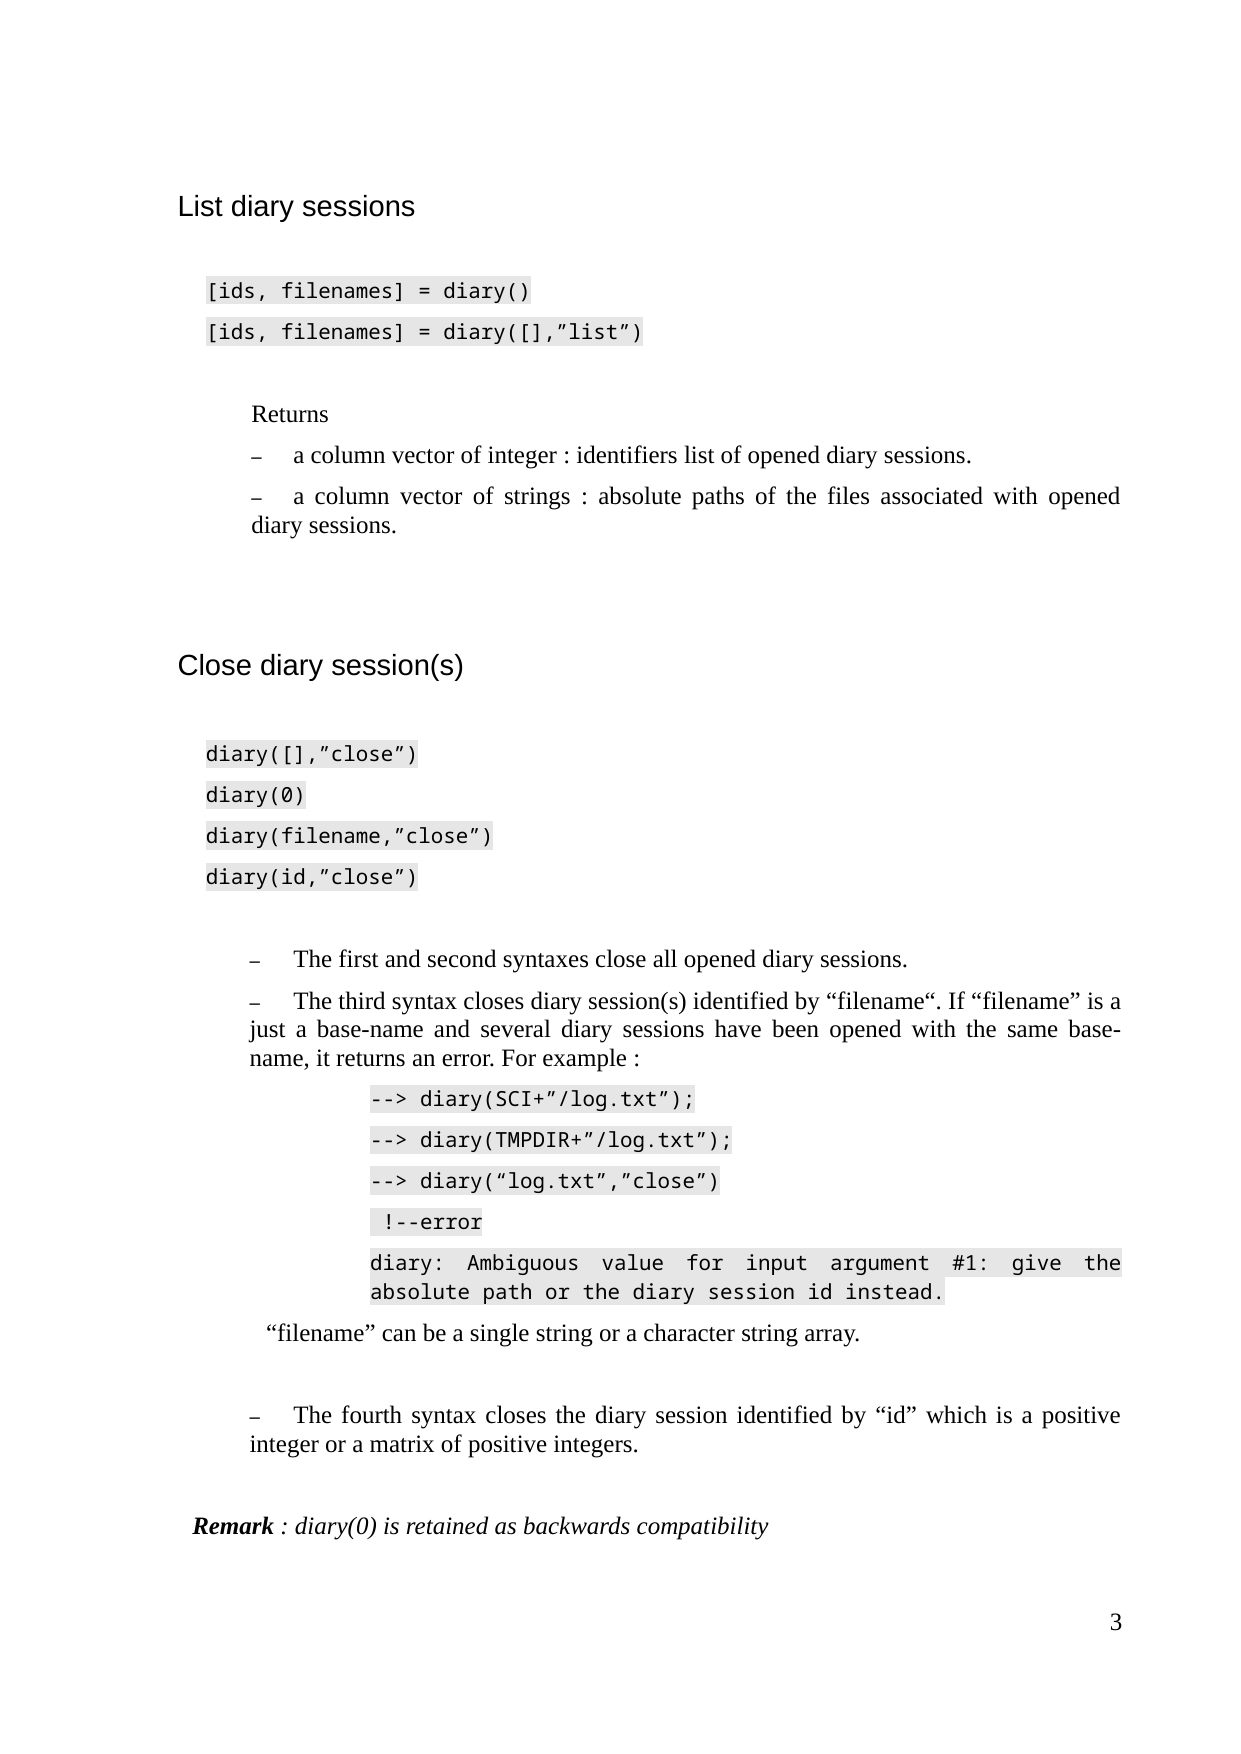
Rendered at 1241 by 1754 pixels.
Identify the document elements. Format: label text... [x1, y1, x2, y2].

text [ids, filenames] = diary() [206, 276, 1122, 304]
text diary(0) [206, 781, 1122, 809]
text diary(id,”close”) [206, 862, 1122, 891]
text [ids, filenames] = diary([],”list”) [206, 317, 1122, 346]
text “filename” can be a single string or a character string array. [118, 1318, 1122, 1346]
text Returns [251, 399, 1122, 428]
list a column vector of strings : absolute paths of the files associated with opened diary sessions. [251, 481, 1122, 539]
subtitle List diary sessions [177, 189, 1122, 223]
text diary([],”close”) [206, 739, 1122, 768]
text --> diary(TMPDIR+”/log.txt”); [370, 1126, 1122, 1154]
list The first and second syntaxes close all opened diary sessions. [249, 944, 1122, 973]
text diary: Ambiguous value for input argument #1: give the absolute path or the diary session id instead. [370, 1248, 1122, 1305]
subtitle Close diary session(s) [177, 647, 1122, 681]
text --> diary(SCI+”/log.txt”); [370, 1084, 1122, 1113]
text diary(filename,”close”) [206, 821, 1122, 850]
text --> diary(“log.txt”,”close”) [370, 1166, 1122, 1195]
list a column vector of integer : identifiers list of opened diary sessions. [251, 440, 1122, 469]
text Remark : diary(0) is retained as backwards compatibility [118, 1511, 1122, 1540]
text !--error [370, 1207, 1122, 1236]
list The fourth syntax closes the diary session identified by “id” which is a positive integer or a matrix of positive integers. [249, 1400, 1122, 1458]
list The third syntax closes diary session(s) identified by “filename“. If “filename” is a just a base-name and several diary sessions have been opened with the same base-name, it returns an error. For example : [249, 986, 1122, 1072]
